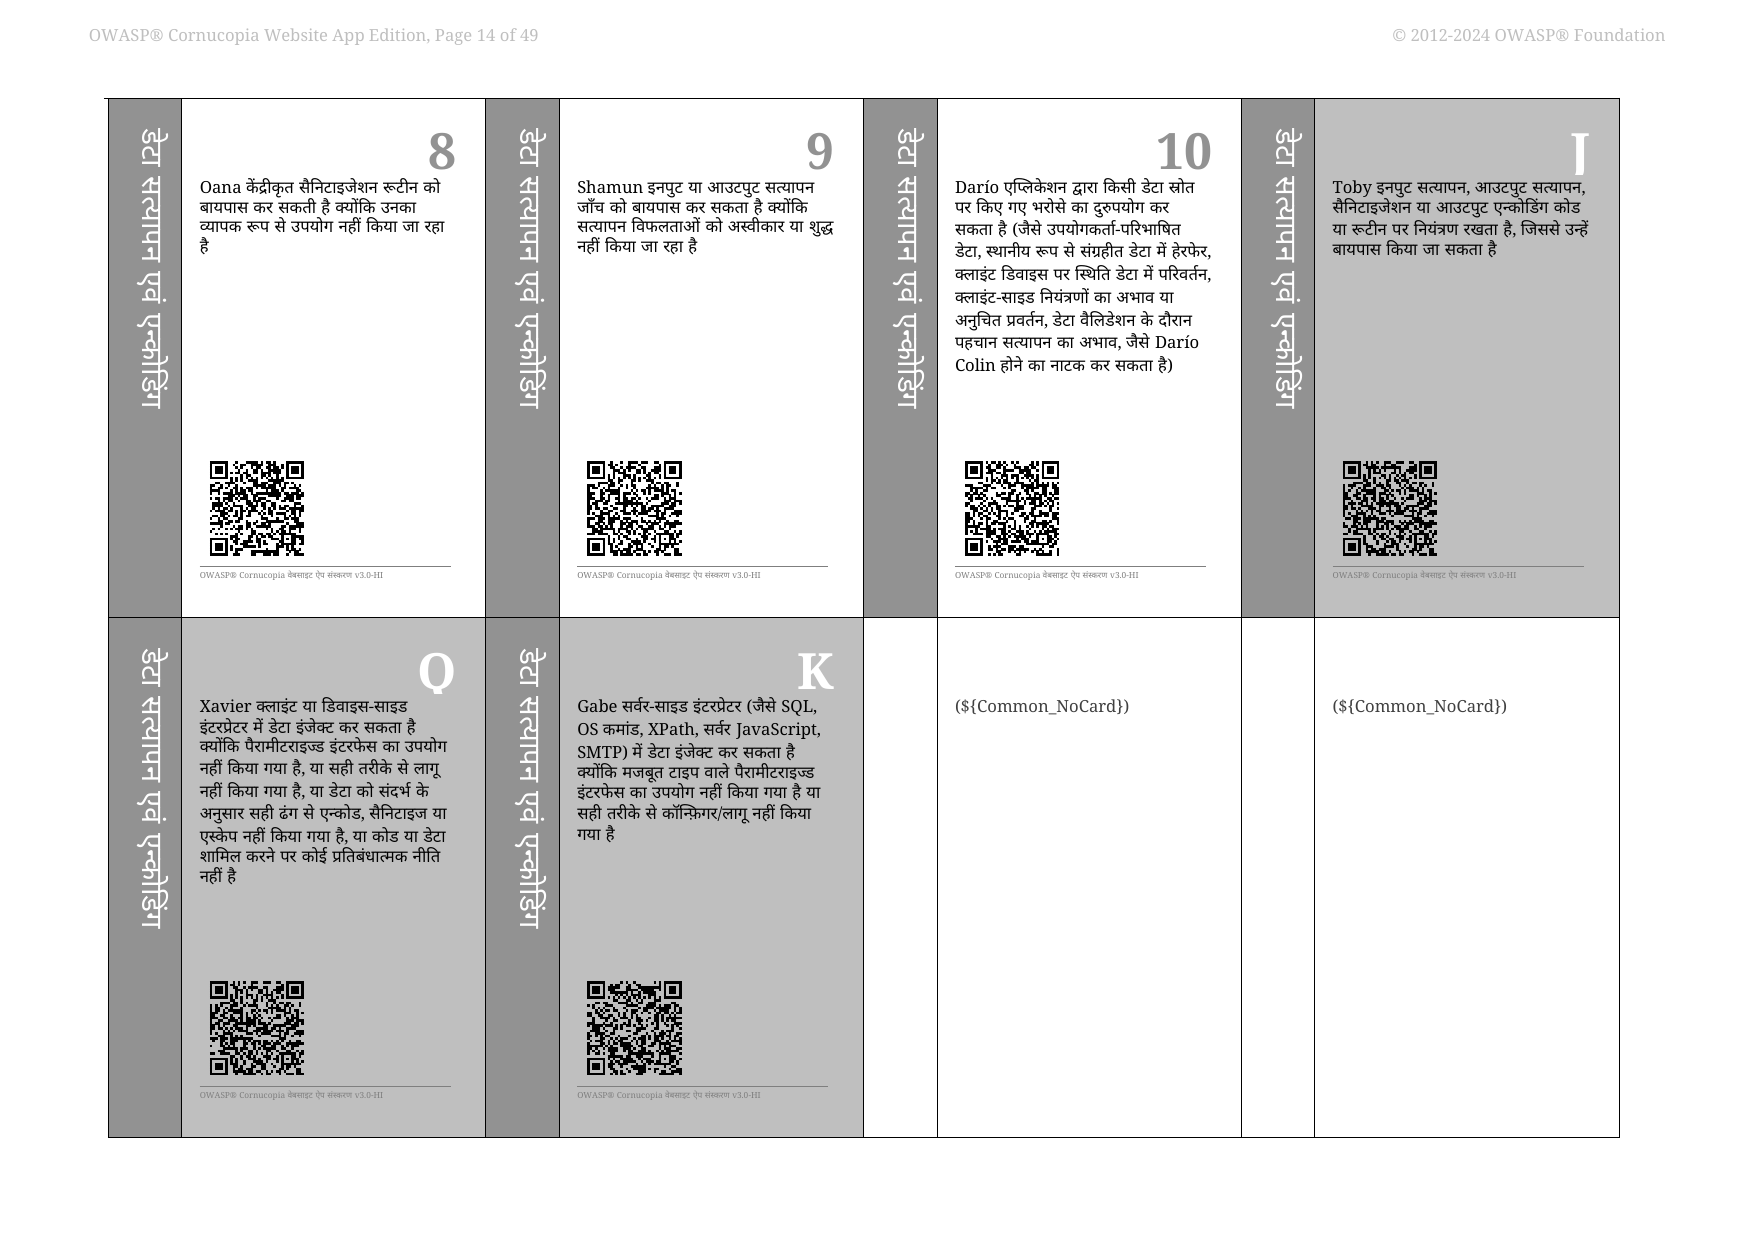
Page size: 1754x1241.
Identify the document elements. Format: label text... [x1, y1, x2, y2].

table_cell (${Common_NoCard}) [1315, 694, 1619, 930]
table_header [200, 931, 451, 1086]
table_cell OWASP® Cornucopia वेबसाइट ऐप संस्करण v3.0-HI [200, 567, 451, 581]
table_header डेटा सत्यापन एवं एन्कोडिंग [109, 99, 181, 617]
table_cell [182, 930, 485, 1137]
table_header डेटा सत्यापन एवं एन्कोडिंग [486, 99, 559, 617]
table_cell Darío एप्लिकेशन द्वारा किसी डेटा स्रोत पर किए गए भरोसे का दुरुपयोग कर सकता है (जैसे उपयोगकर्ता-परिभाषित डेटा, स्थानीय रूप से संग्रहीत डेटा में हेरफेर, क्लाइंट डिवाइस पर स्थिति डेटा में परिवर्तन, क्लाइंट-साइड नियंत्रणों का अभाव या अनुचित प्रवर्तन, डेटा वैलिडेशन के दौरान पहचान सत्यापन का अभाव, जैसे Darío Colin होने का नाटक कर सकता है) [938, 174, 1241, 411]
table_cell Shamun इनपुट या आउटपुट सत्यापन जाँच को बायपास कर सकता है क्योंकि सत्यापन विफलताओं को अस्वीकार या शुद्ध नहीं किया जा रहा है [560, 174, 863, 411]
table_header [577, 1101, 828, 1137]
table_cell Toby इनपुट सत्यापन, आउटपुट सत्यापन, सैनिटाइजेशन या आउटपुट एन्कोडिंग कोड या रूटीन पर नियंत्रण रखता है, जिससे उन्हें बायपास किया जा सकता है [1315, 174, 1619, 411]
table_header [104, 99, 108, 1137]
table_header [955, 412, 1206, 566]
table_cell डेटा सत्यापन एवं एन्कोडिंग [109, 618, 181, 1137]
table_cell K [560, 618, 863, 694]
table_header डेटा सत्यापन एवं एन्कोडिंग [1242, 99, 1314, 617]
table_header [200, 412, 451, 566]
table_cell Q [182, 618, 485, 694]
table_cell Gabe सर्वर-साइड इंटरप्रेटर (जैसे SQL, OS कमांड, XPath, सर्वर JavaScript, SMTP) में डेटा इंजेक्ट कर सकता है क्योंकि मजबूत टाइप वाले पैरामीटराइज्ड इंटरफेस का उपयोग नहीं किया गया है या सही तरीके से कॉन्फ़िगर/लागू नहीं किया गया है [560, 694, 863, 930]
table_cell डेटा सत्यापन एवं एन्कोडिंग [486, 618, 559, 1137]
table_cell [560, 411, 863, 617]
table_cell [1315, 618, 1619, 694]
table_header J [1315, 99, 1619, 174]
table_header 10 [938, 99, 1241, 174]
table_cell OWASP® Cornucopia वेबसाइट ऐप संस्करण v3.0-HI [200, 1087, 451, 1101]
table_cell OWASP® Cornucopia वेबसाइट ऐप संस्करण v3.0-HI [1333, 567, 1583, 581]
table_cell Xavier क्लाइंट या डिवाइस-साइड इंटरप्रेटर में डेटा इंजेक्ट कर सकता है क्योंकि पैरामीटराइज्ड इंटरफेस का उपयोग नहीं किया गया है, या सही तरीके से लागू नहीं किया गया है, या डेटा को संदर्भ के अनुसार सही ढंग से एन्कोड, सैनिटाइज या एस्केप नहीं किया गया है, या कोड या डेटा शामिल करने पर कोई प्रतिबंधात्मक नीति नहीं है [182, 694, 485, 930]
table_cell OWASP® Cornucopia वेबसाइट ऐप संस्करण v3.0-HI [577, 1087, 828, 1101]
table_cell [1242, 618, 1314, 1137]
table_cell [864, 618, 937, 1137]
table_header [1333, 412, 1583, 566]
table_header 9 [560, 99, 863, 174]
table_cell OWASP® Cornucopia वेबसाइट ऐप संस्करण v3.0-HI [955, 567, 1206, 581]
table_header [577, 412, 828, 566]
table_cell [1315, 930, 1619, 1137]
table_cell [182, 411, 485, 617]
table_cell [938, 411, 1241, 617]
table_header [577, 931, 828, 1086]
table_header 8 [182, 99, 485, 174]
table_cell Oana केंद्रीकृत सैनिटाइजेशन रूटीन को बायपास कर सकती है क्योंकि उनका व्यापक रूप से उपयोग नहीं किया जा रहा है [182, 174, 485, 411]
table_cell (${Common_NoCard}) [938, 694, 1241, 930]
table_cell OWASP® Cornucopia वेबसाइट ऐप संस्करण v3.0-HI [577, 567, 828, 581]
table_cell [1315, 411, 1619, 617]
table_header डेटा सत्यापन एवं एन्कोडिंग [864, 99, 937, 617]
table_cell [938, 618, 1241, 694]
table_cell [938, 930, 1241, 1137]
table_cell [560, 930, 863, 1137]
